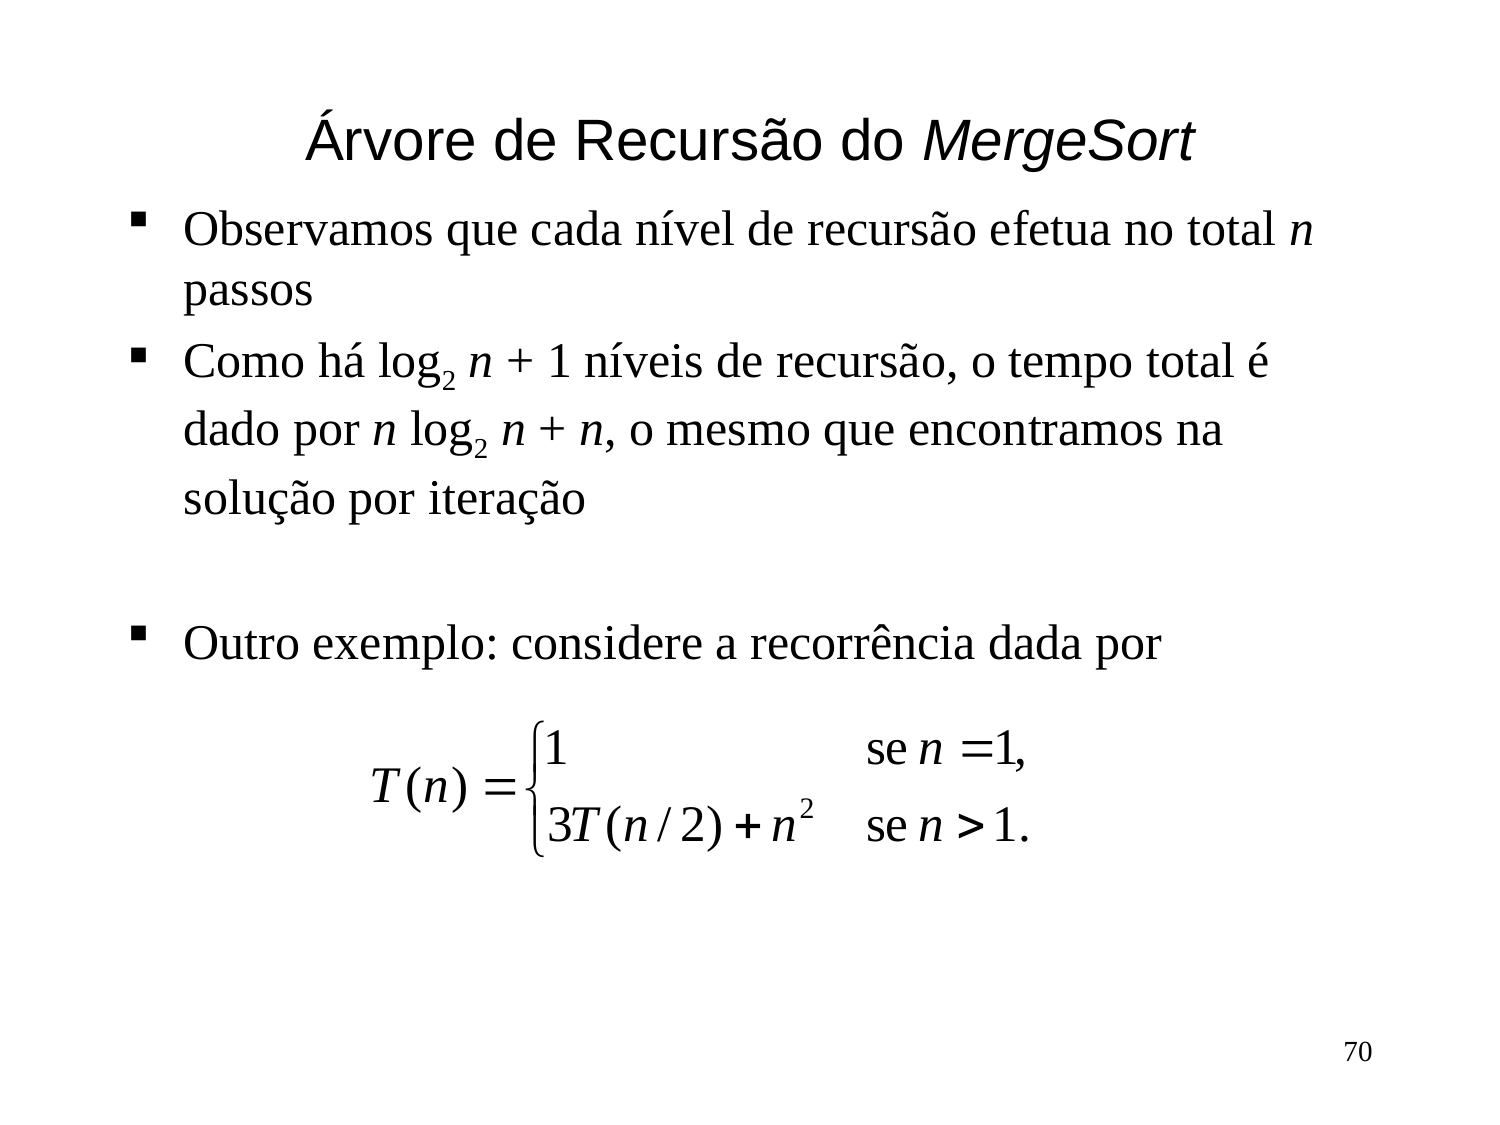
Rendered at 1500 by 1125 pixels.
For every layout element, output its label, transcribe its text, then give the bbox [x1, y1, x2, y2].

list Observamos que cada nível de recursão efetua no total n passos Como há log2 n + 1 níveis de recursão, o tempo total é dado por n log2 n + n, o mesmo que encontramos na solução por iteração Outro exemplo: considere a recorrência dada por [112, 187, 1388, 1000]
title Árvore de Recursão do MergeSort [112, 99, 1388, 175]
chart [364, 712, 1039, 867]
